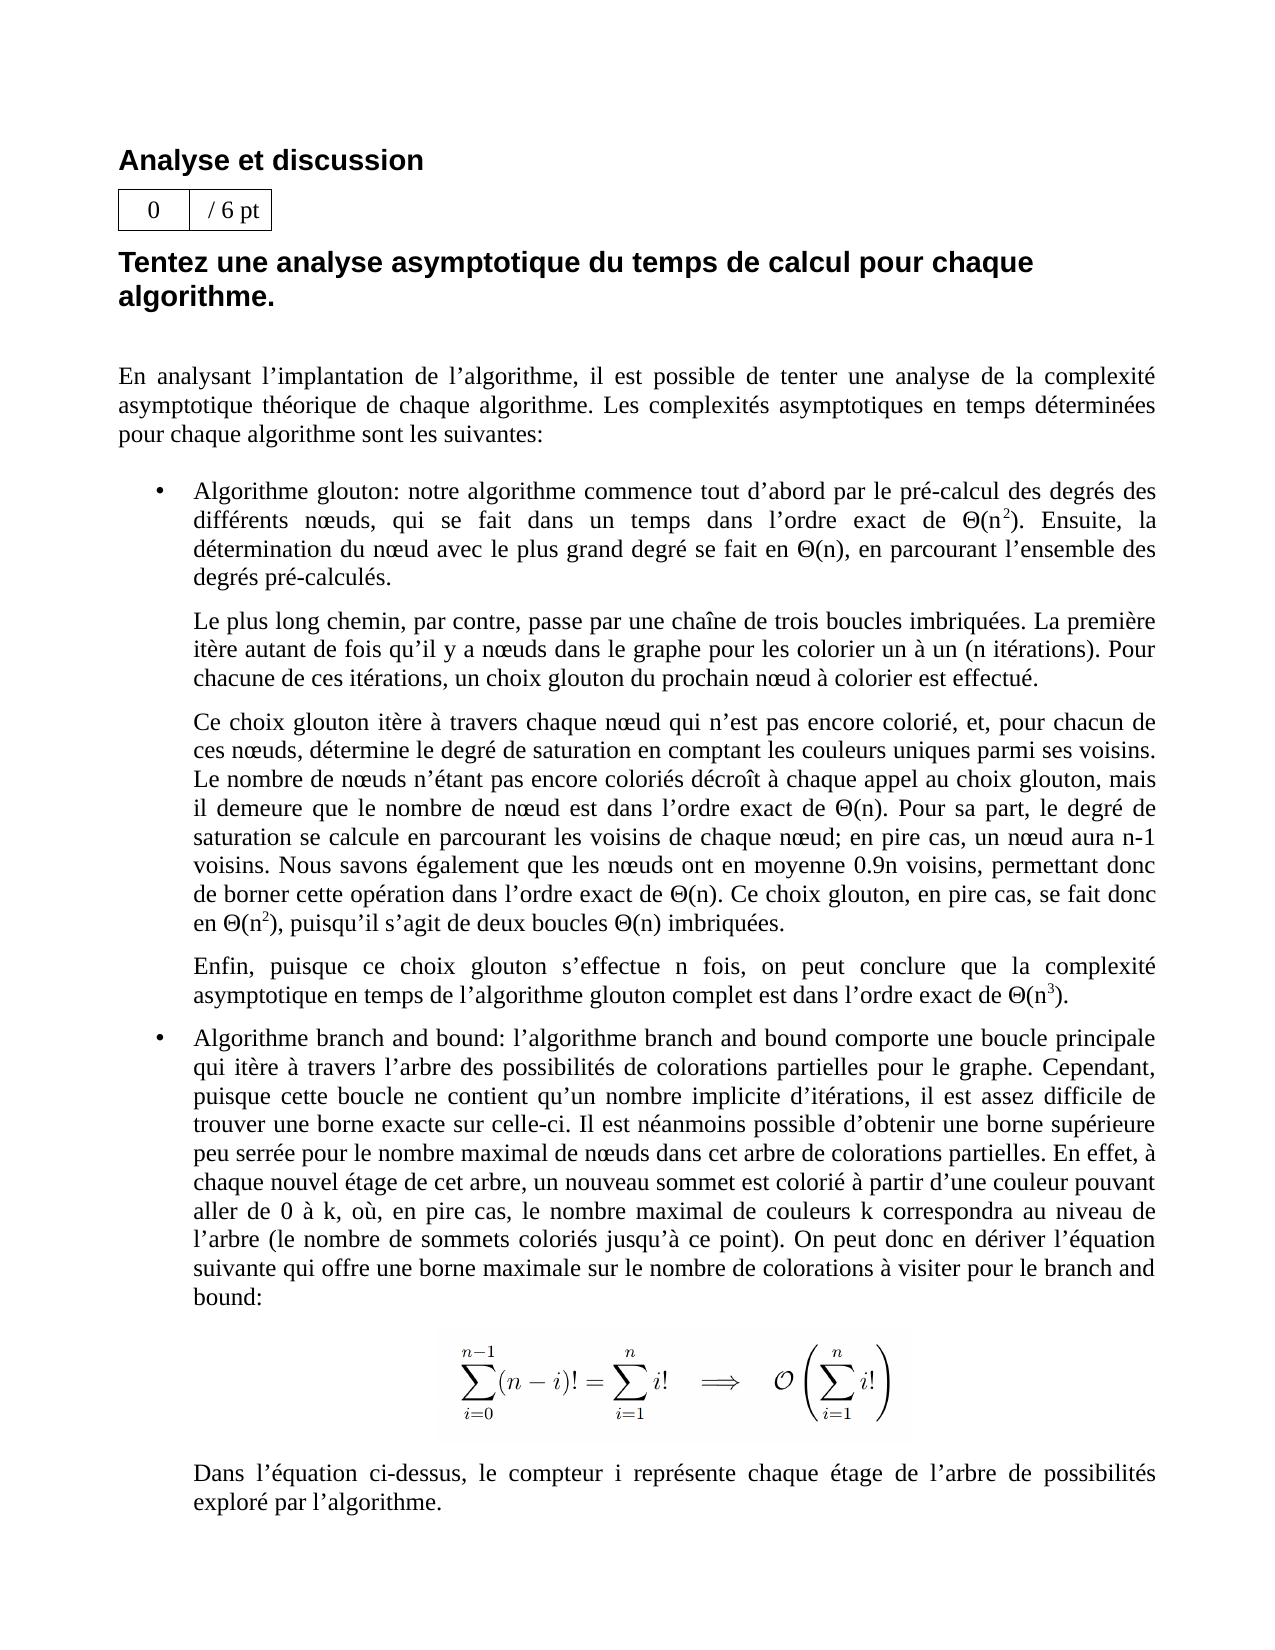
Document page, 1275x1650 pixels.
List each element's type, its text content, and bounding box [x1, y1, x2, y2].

list Algorithme branch and bound: l’algorithme branch and bound comporte une boucle principale qui itère à travers l’arbre des possibilités de colorations partielles pour le graphe. Cependant, puisque cette boucle ne contient qu’un nombre implicite d’itérations, il est assez difficile de trouver une borne exacte sur celle-ci. Il est néanmoins possible d’obtenir une borne supérieure peu serrée pour le nombre maximal de nœuds dans cet arbre de colorations partielles. En effet, à chaque nouvel étage de cet arbre, un nouveau sommet est colorié à partir d’une couleur pouvant aller de 0 à k, où, en pire cas, le nombre maximal de couleurs k correspondra au niveau de l’arbre (le nombre de sommets coloriés jusqu’à ce point). On peut donc en dériver l’équation suivante qui offre une borne maximale sur le nombre de colorations à visiter pour le branch and bound: [156, 1023, 1157, 1311]
subtitle Tentez une analyse asymptotique du temps de calcul pour chaque algorithme. [118, 245, 1157, 312]
text Le plus long chemin, par contre, passe par une chaîne de trois boucles imbriquées. La première itère autant de fois qu’il y a nœuds dans le graphe pour les colorier un à un (n itérations). Pour chacune de ces itérations, un choix glouton du prochain nœud à colorier est effectué. [193, 606, 1157, 692]
subtitle Analyse et discussion [118, 143, 1157, 177]
table_header / 6 pt [190, 190, 271, 230]
list Algorithme glouton: notre algorithme commence tout d’abord par le pré-calcul des degrés des différents nœuds, qui se fait dans un temps dans l’ordre exact de Θ(n2). Ensuite, la détermination du nœud avec le plus grand degré se fait en Θ(n), en parcourant l’ensemble des degrés pré-calculés. [156, 476, 1157, 591]
text Enfin, puisque ce choix glouton s’effectue n fois, on peut conclure que la complexité asymptotique en temps de l’algorithme glouton complet est dans l’ordre exact de Θ(n3). [193, 951, 1157, 1009]
picture [436, 1325, 914, 1444]
text En analysant l’implantation de l’algorithme, il est possible de tenter une analyse de la complexité asymptotique théorique de chaque algorithme. Les complexités asymptotiques en temps déterminées pour chaque algorithme sont les suivantes: [118, 361, 1157, 447]
text Ce choix glouton itère à travers chaque nœud qui n’est pas encore colorié, et, pour chacun de ces nœuds, détermine le degré de saturation en comptant les couleurs uniques parmi ses voisins. Le nombre de nœuds n’étant pas encore coloriés décroît à chaque appel au choix glouton, mais il demeure que le nombre de nœud est dans l’ordre exact de Θ(n). Pour sa part, le degré de saturation se calcule en parcourant les voisins de chaque nœud; en pire cas, un nœud aura n-1 voisins. Nous savons également que les nœuds ont en moyenne 0.9n voisins, permettant donc de borner cette opération dans l’ordre exact de Θ(n). Ce choix glouton, en pire cas, se fait donc en Θ(n2), puisqu’il s’agit de deux boucles Θ(n) imbriquées. [193, 707, 1157, 937]
table_header 0 [119, 190, 189, 230]
list Dans l’équation ci-dessus, le compteur i représente chaque étage de l’arbre de possibilités exploré par l’algorithme. [156, 1458, 1157, 1516]
